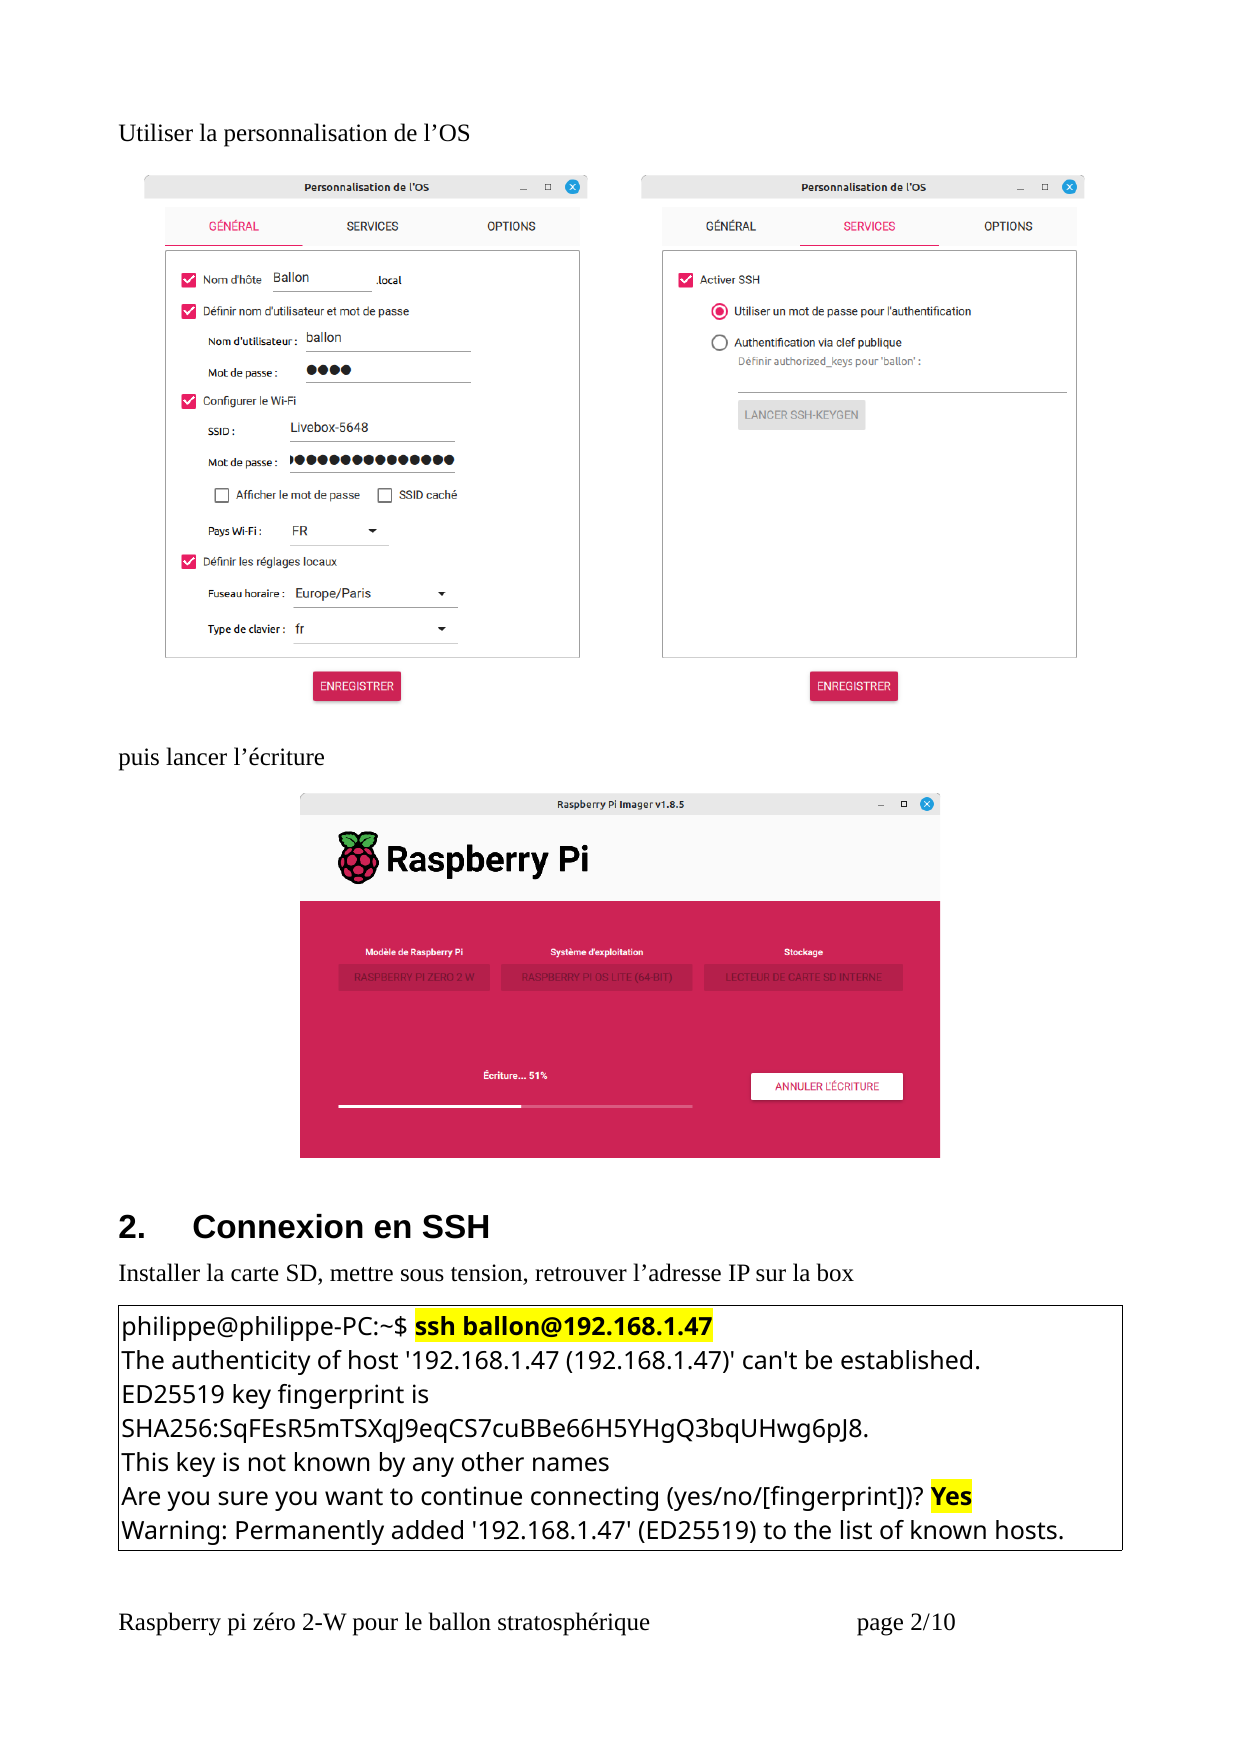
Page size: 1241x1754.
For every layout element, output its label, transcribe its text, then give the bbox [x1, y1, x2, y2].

picture [641, 175, 1085, 714]
text This key is not known by any other names [119, 1442, 1122, 1476]
text philippe@philippe-PC:~$ ssh ballon@192.168.1.47 [119, 1306, 1122, 1339]
picture [144, 175, 588, 714]
text The authenticity of host '192.168.1.47 (192.168.1.47)' can't be established. [119, 1339, 1122, 1373]
text Warning: Permanently added '192.168.1.47' (ED25519) to the list of known hosts. [119, 1510, 1122, 1550]
picture [300, 793, 941, 1158]
subtitle Connexion en SSH [118, 1207, 1122, 1245]
text Utiliser la personnalisation de l’OS [118, 118, 1122, 176]
text Are you sure you want to continue connecting (yes/no/[fingerprint])? Yes [119, 1476, 1122, 1510]
text Installer la carte SD, mettre sous tension, retrouver l’adresse IP sur la box [118, 1258, 1122, 1286]
text puis lancer l’écriture [118, 742, 1122, 771]
text ED25519 key fingerprint is SHA256:SqFEsR5mTSXqJ9eqCS7cuBBe66H5YHgQ3bqUHwg6pJ8. [119, 1373, 1122, 1442]
